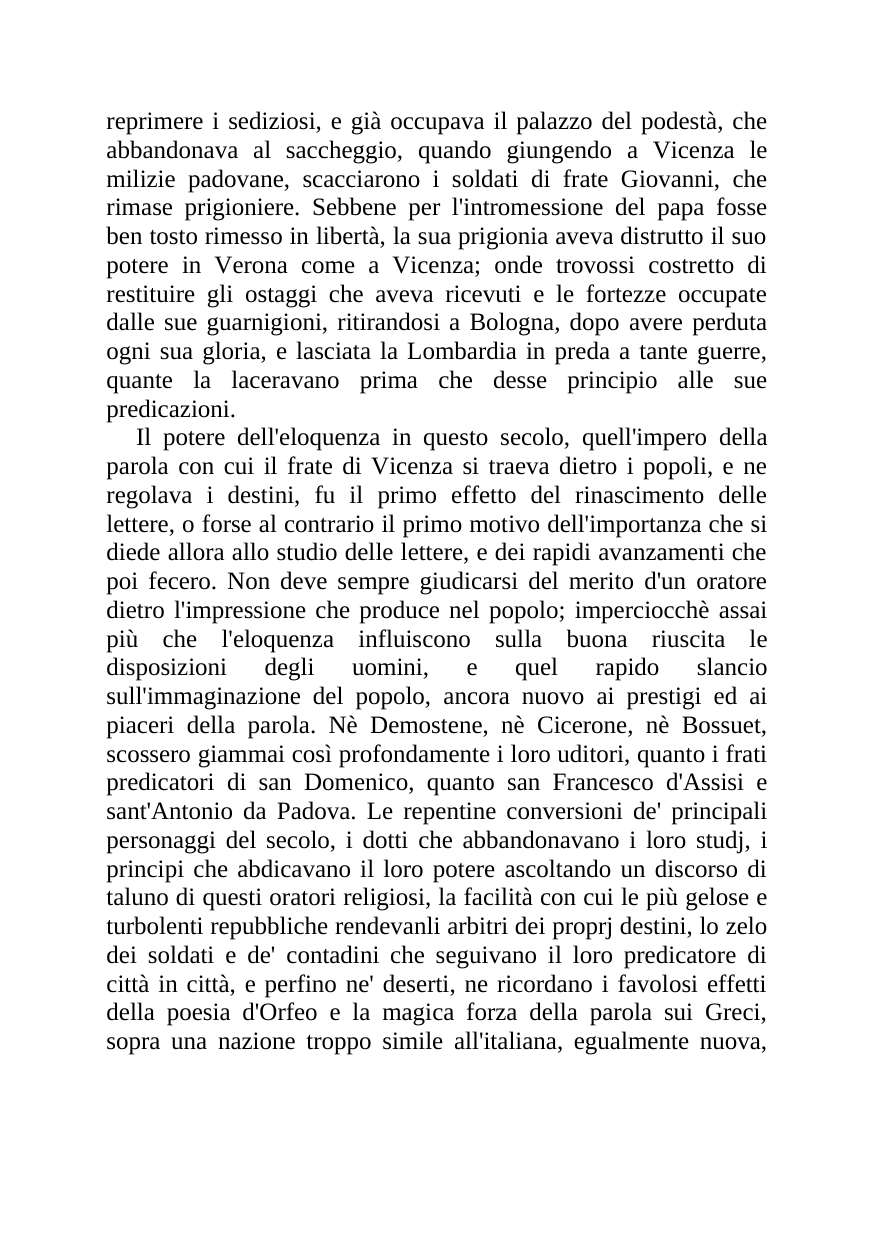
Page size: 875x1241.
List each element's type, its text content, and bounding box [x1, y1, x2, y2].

text reprimere i sediziosi, e già occupava il palazzo del podestà, che abbandonava al saccheggio, quando giungendo a Vicenza le milizie padovane, scacciarono i soldati di frate Giovanni, che rimase prigioniere. Sebbene per l'intromessione del papa fosse ben tosto rimesso in libertà, la sua prigionia aveva distrutto il suo potere in Verona come a Vicenza; onde trovossi costretto di restituire gli ostaggi che aveva ricevuti e le fortezze occupate dalle sue guarnigioni, ritirandosi a Bologna, dopo avere perduta ogni sua gloria, e lasciata la Lombardia in preda a tante guerre, quante la laceravano prima che desse principio alle sue predicazioni. [106, 106, 768, 422]
text Il potere dell'eloquenza in questo secolo, quell'impero della parola con cui il frate di Vicenza si traeva dietro i popoli, e ne regolava i destini, fu il primo effetto del rinascimento delle lettere, o forse al contrario il primo motivo dell'importanza che si diede allora allo studio delle lettere, e dei rapidi avanzamenti che poi fecero. Non deve sempre giudicarsi del merito d'un oratore dietro l'impressione che produce nel popolo; imperciocchè assai più che l'eloquenza influiscono sulla buona riuscita le disposizioni degli uomini, e quel rapido slancio sull'immaginazione del popolo, ancora nuovo ai prestigi ed ai piaceri della parola. Nè Demostene, nè Cicerone, nè Bossuet, scossero giammai così profondamente i loro uditori, quanto i frati predicatori di san Domenico, quanto san Francesco d'Assisi e sant'Antonio da Padova. Le repentine conversioni de' principali personaggi del secolo, i dotti che abbandonavano i loro studj, i principi che abdicavano il loro potere ascoltando un discorso di taluno di questi oratori religiosi, la facilità con cui le più gelose e turbolenti repubbliche rendevanli arbitri dei proprj destini, lo zelo dei soldati e de' contadini che seguivano il loro predicatore di città in città, e perfino ne' deserti, ne ricordano i favolosi effetti della poesia d'Orfeo e la magica forza della parola sui Greci, sopra una nazione troppo simile all'italiana, egualmente nuova, [106, 422, 768, 1055]
